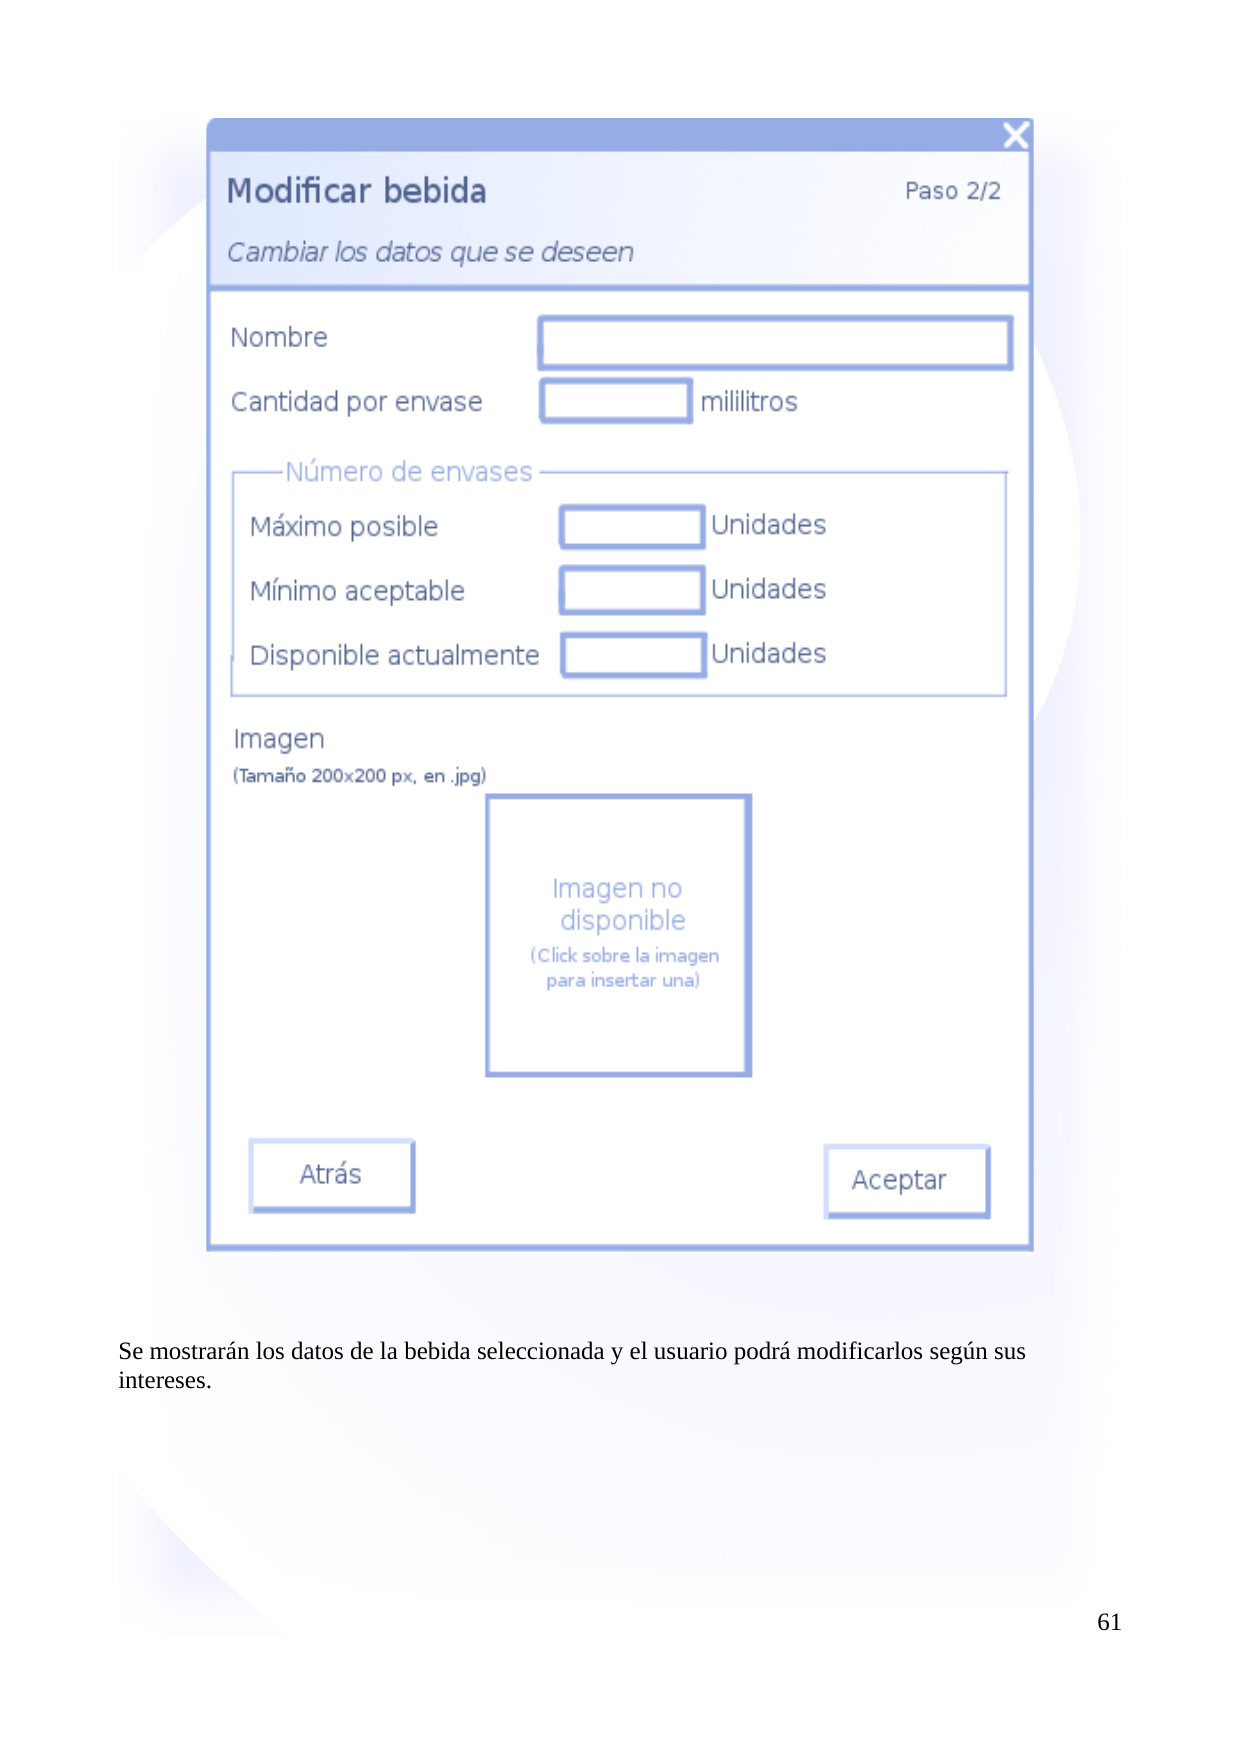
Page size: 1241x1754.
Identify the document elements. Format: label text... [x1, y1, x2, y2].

picture [118, 118, 1122, 1336]
text Se mostrarán los datos de la bebida seleccionada y el usuario podrá modificarlos según sus intereses. [118, 1336, 1122, 1394]
picture [118, 1394, 1122, 1636]
